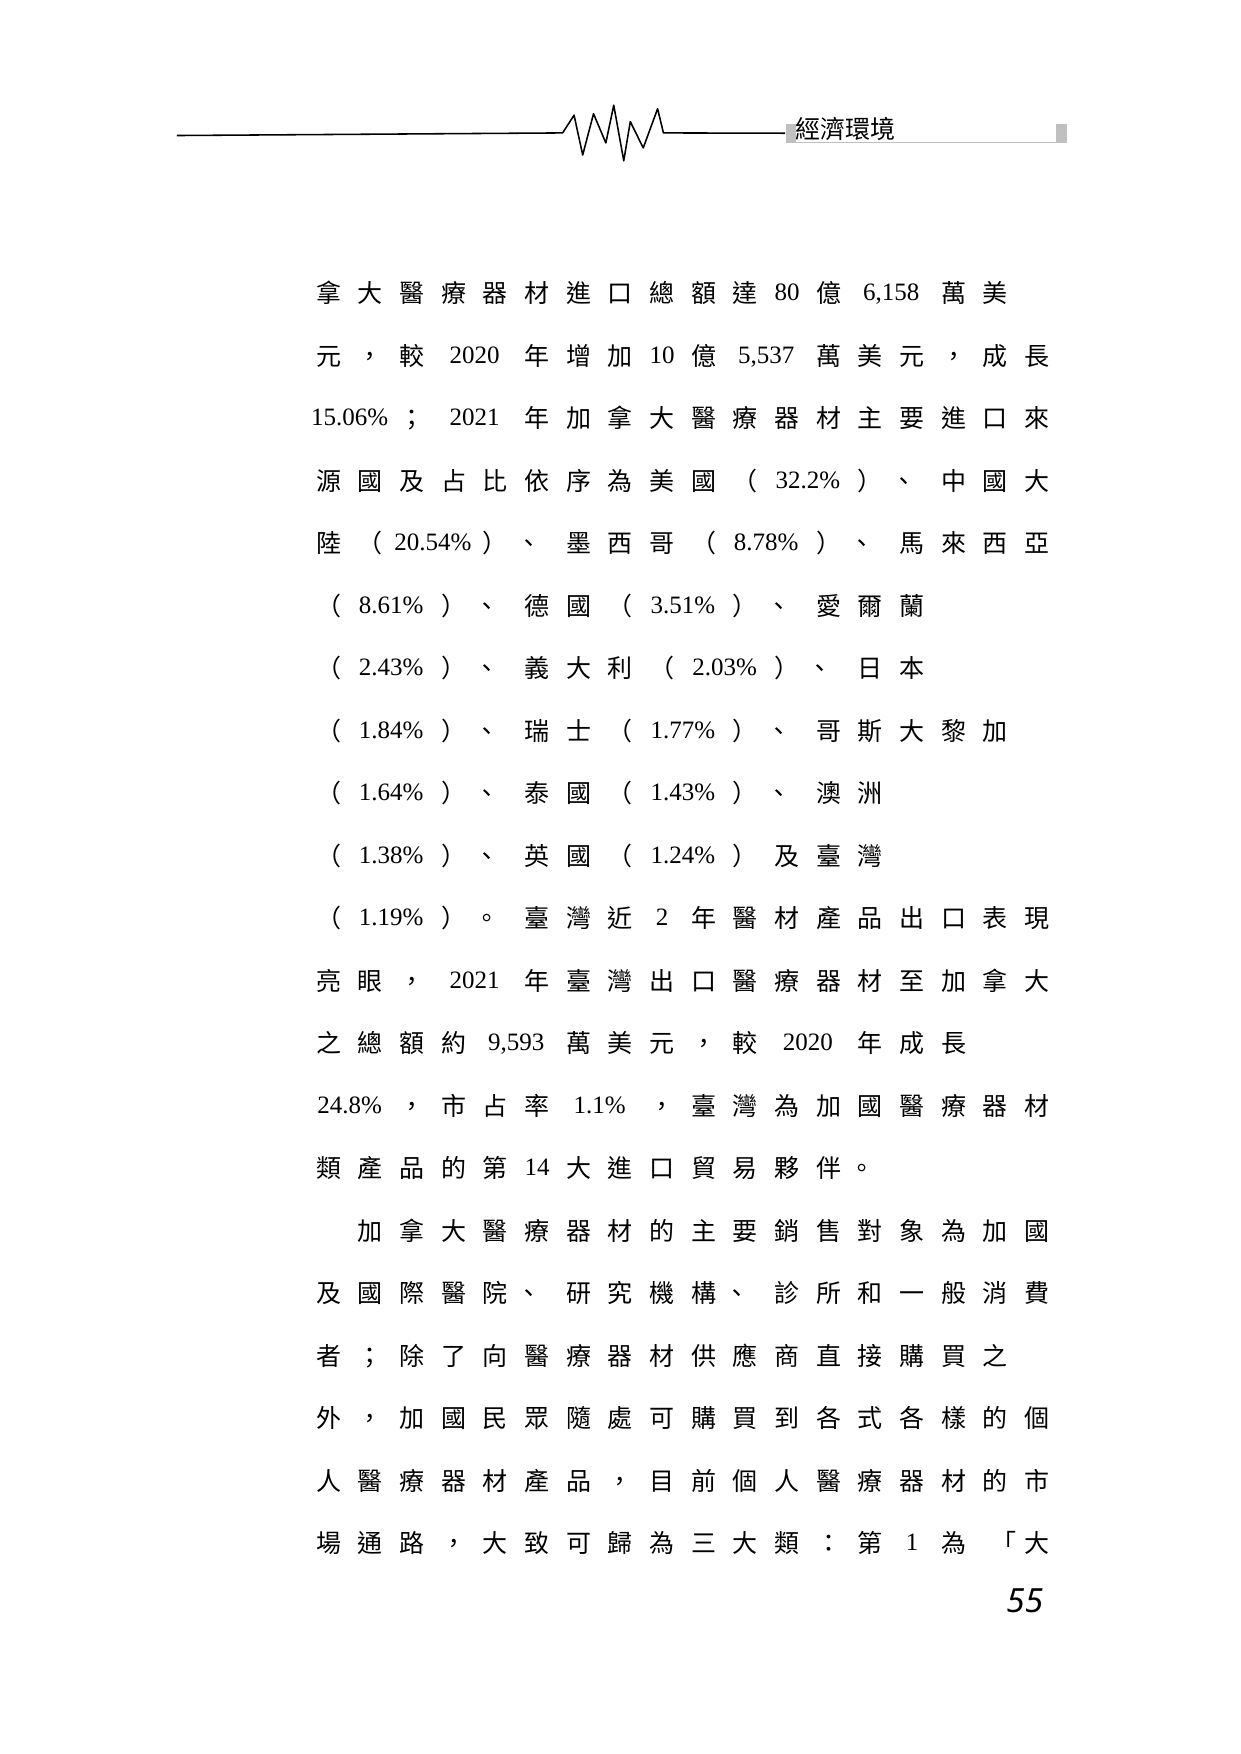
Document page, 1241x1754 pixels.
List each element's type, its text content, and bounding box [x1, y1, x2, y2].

text 拿大醫療器材進口總額達80億6,158萬美元，較2020年增加10億5,537萬美元，成長15.06%；2021年加拿大醫療器材主要進口來源國及占比依序為美國（32.2%）、中國大陸（20.54%）、墨西哥（8.78%）、馬來西亞（8.61%）、德國（3.51%）、愛爾蘭（2.43%）、義大利（2.03%）、日本（1.84%）、瑞士（1.77%）、哥斯大黎加（1.64%）、泰國（1.43%）、澳洲（1.38%）、英國（1.24%）及臺灣（1.19%）。臺灣近2年醫材產品出口表現亮眼，2021年臺灣出口醫療器材至加拿大之總額約9,593萬美元，較2020年成長24.8%，市占率1.1%，臺灣為加國醫療器材類產品的第14大進口貿易夥伴。 [281, 250, 1058, 1188]
text 加拿大醫療器材的主要銷售對象為加國及國際醫院、研究機構、診所和一般消費者；除了向醫療器材供應商直接購買之外，加國民眾隨處可購買到各式各樣的個人醫療器材產品，目前個人醫療器材的市場通路，大致可歸為三大類：第1為「大 [281, 1188, 1058, 1563]
